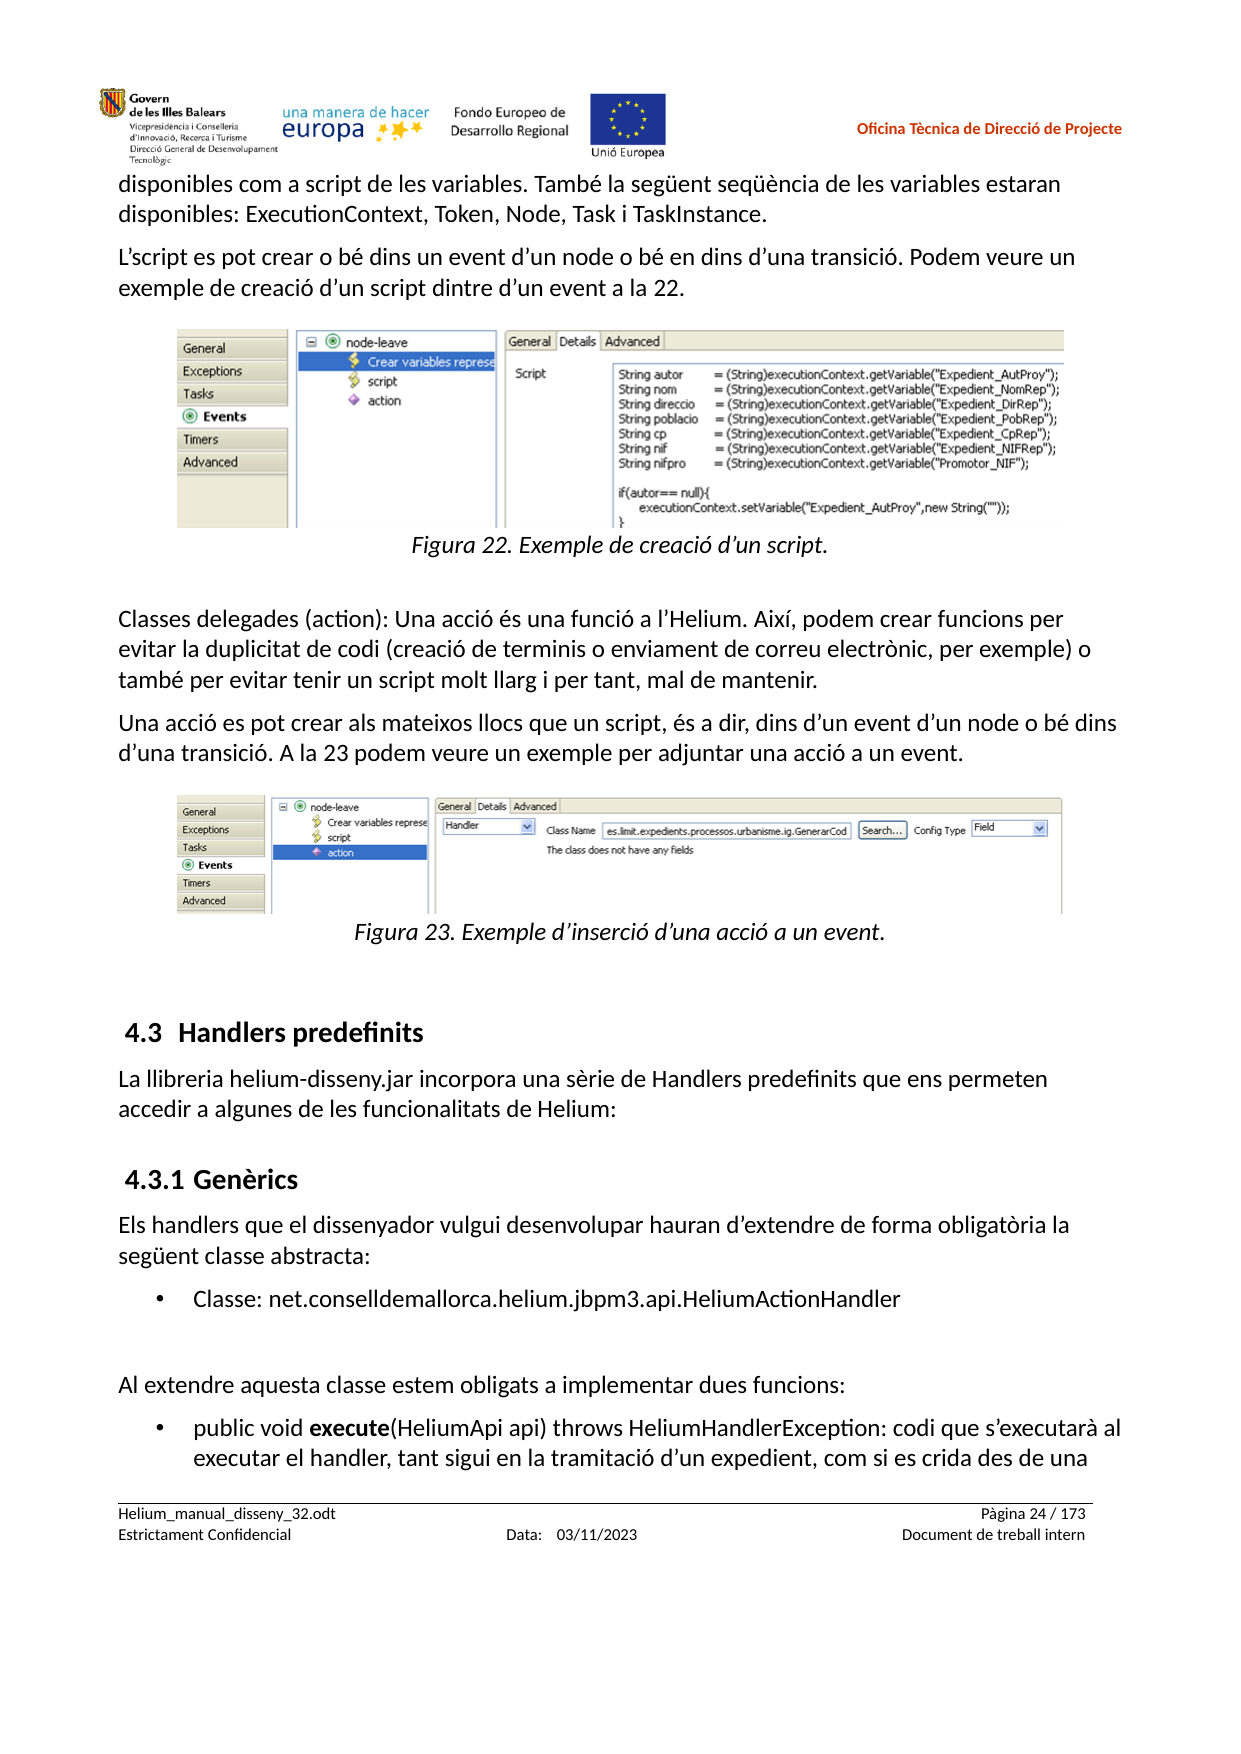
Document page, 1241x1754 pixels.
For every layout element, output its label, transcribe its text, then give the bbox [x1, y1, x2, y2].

picture [175, 793, 1065, 916]
text disponibles com a script de les variables. També la següent seqüència de les variables estaran disponibles: ExecutionContext, Token, Node, Task i TaskInstance. [118, 168, 1122, 229]
text La llibreria helium-disseny.jar incorpora una sèrie de Handlers predefinits que ens permeten accedir a algunes de les funcionalitats de Helium: [118, 1063, 1122, 1124]
list Classe: net.conselldemallorca.helium.jbpm3.api.HeliumActionHandler [156, 1283, 1122, 1313]
subtitle Handlers predefinits [118, 1014, 1122, 1050]
picture [175, 327, 1065, 530]
text L’script es pot crear o bé dins un event d’un node o bé en dins d’una transició. Podem veure un exemple de creació d’un script dintre d’un event a la 22. [118, 241, 1122, 302]
text Figura 23. Exemple d’inserció d’una acció a un event. [175, 916, 1065, 947]
text Els handlers que el dissenyador vulgui desenvolupar hauran d’extendre de forma obligatòria la següent classe abstracta: [118, 1209, 1122, 1270]
list public void execute(HeliumApi api) throws HeliumHandlerException: codi que s’executarà al executar el handler, tant sigui en la tramitació d’un expedient, com si es crida des de una [156, 1412, 1122, 1473]
text Classes delegades (action): Una acció és una funció a l’Helium. Així, podem crear funcions per evitar la duplicitat de codi (creació de terminis o enviament de correu electrònic, per exemple) o també per evitar tenir un script molt llarg i per tant, mal de mantenir. [118, 603, 1122, 694]
text Una acció es pot crear als mateixos llocs que un script, és a dir, dins d’un event d’un node o bé dins d’una transició. A la 23 podem veure un exemple per adjuntar una acció a un event. [118, 707, 1122, 768]
text Figura 22. Exemple de creació d’un script. [175, 530, 1065, 560]
picture [99, 87, 668, 166]
subtitle Genèrics [118, 1161, 1122, 1197]
text Al extendre aquesta classe estem obligats a implementar dues funcions: [118, 1369, 1122, 1399]
